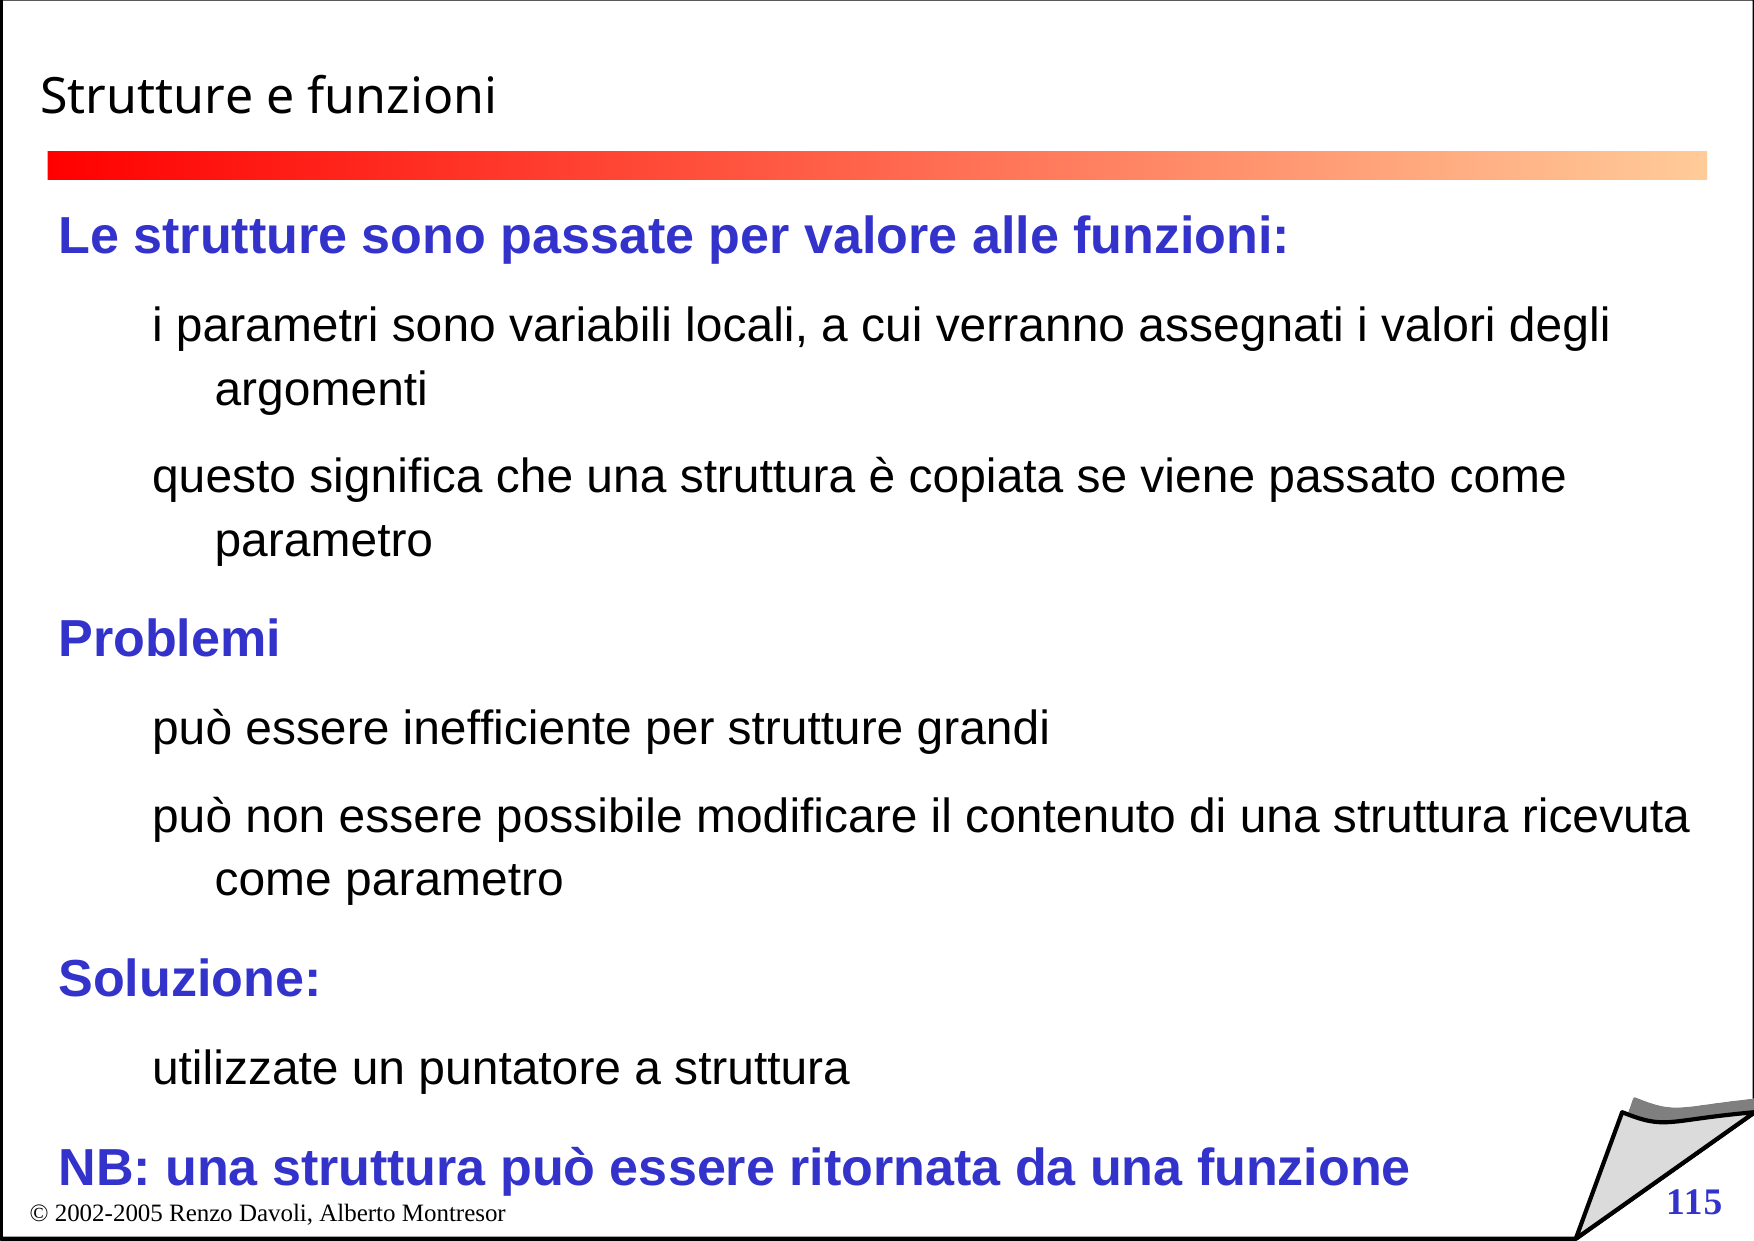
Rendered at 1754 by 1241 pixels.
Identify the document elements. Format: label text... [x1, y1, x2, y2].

title Strutture e funzioni [40, 49, 1714, 144]
list Le strutture sono passate per valore alle funzioni: i parametri sono variabili locali, a cui verranno assegnati i valori degli argomenti questo significa che una struttura è copiata se viene passato come parametro Problemi può essere inefficiente per strutture grandi può non essere possibile modificare il contenuto di una struttura ricevuta come parametro Soluzione: utilizzate un puntatore a struttura NB: una struttura può essere ritornata da una funzione [58, 206, 1696, 1206]
text_box main [750, 151, 754, 179]
